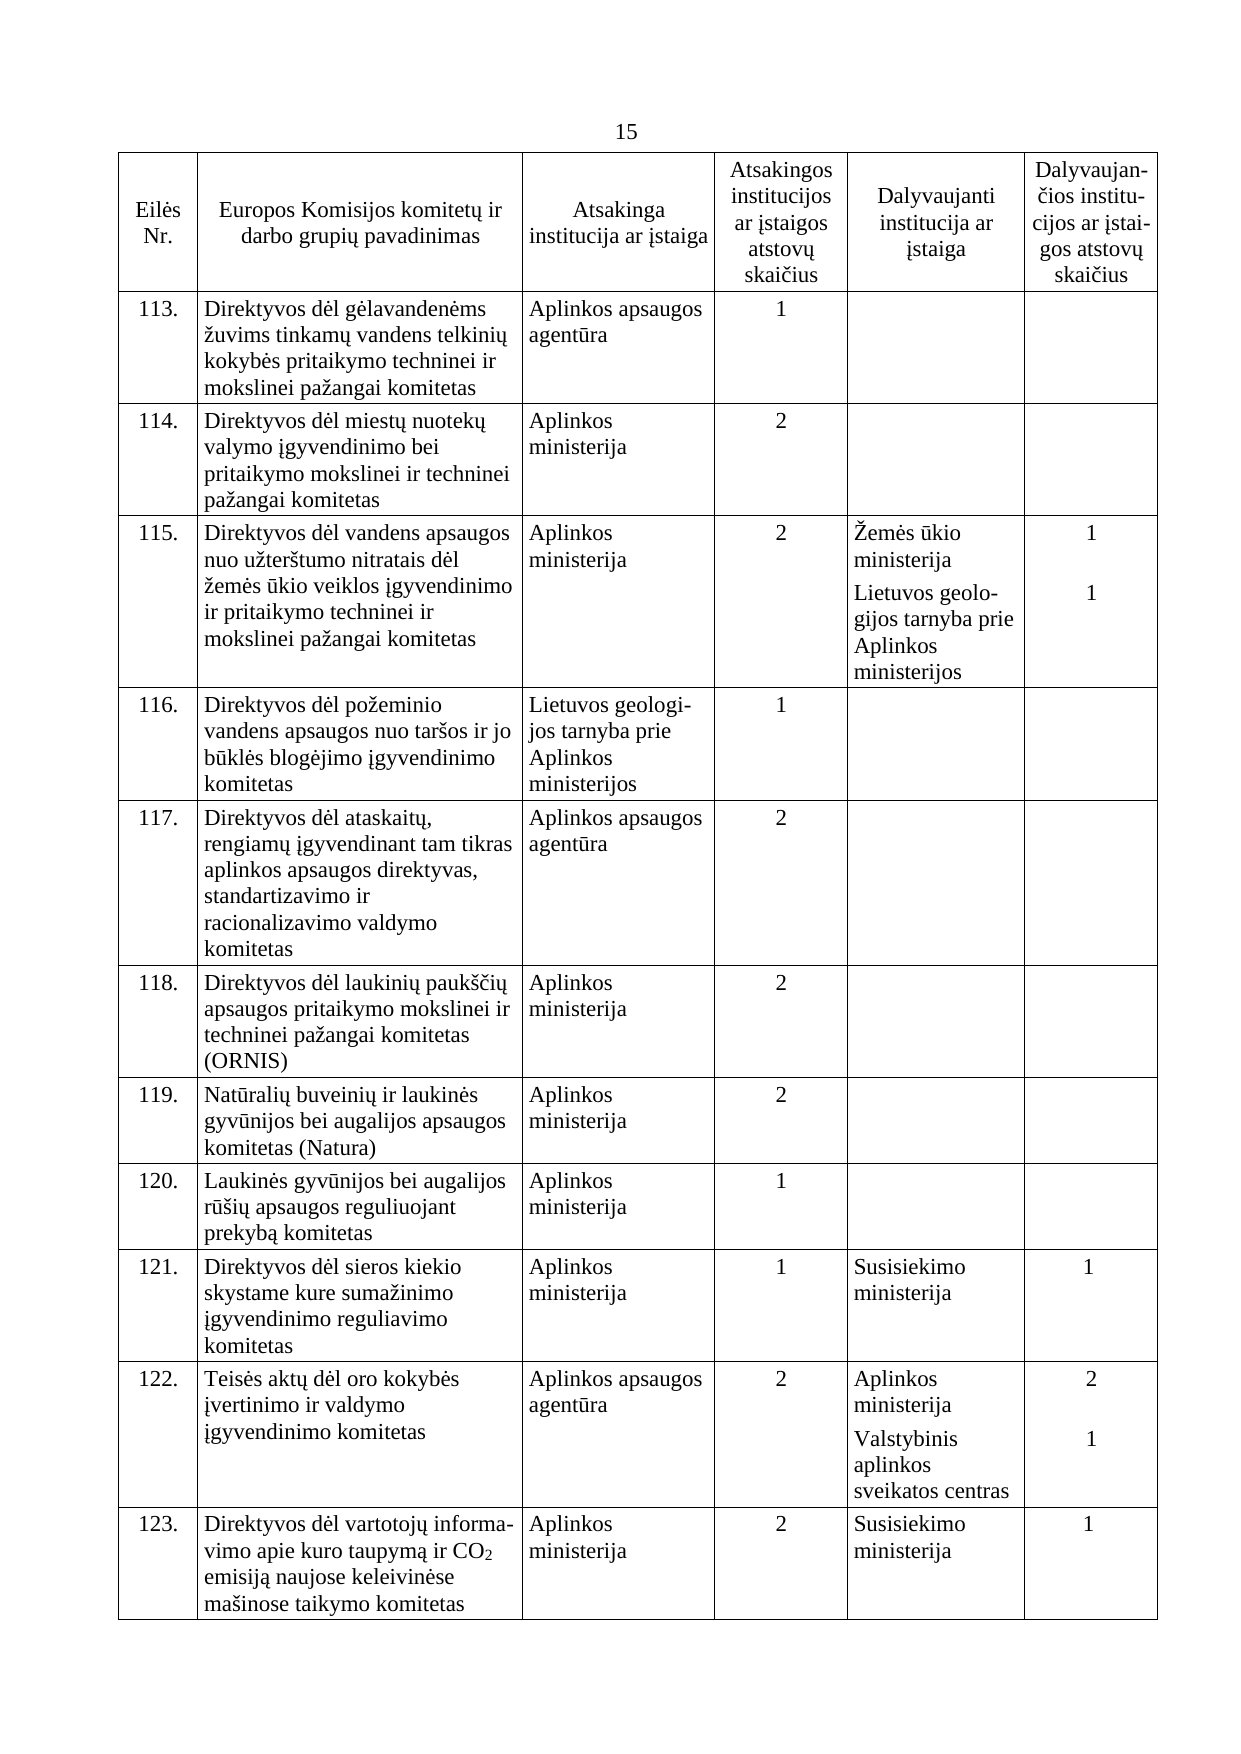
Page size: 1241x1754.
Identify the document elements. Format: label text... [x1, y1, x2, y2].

table_cell [848, 688, 1024, 799]
table_cell 1 [715, 688, 847, 799]
table_cell Aplinkos ministerija [523, 1250, 714, 1361]
table_cell Aplinkos ministerija [523, 404, 714, 515]
table_cell Valstybinis aplinkos sveikatos centras [848, 1421, 1024, 1507]
table_cell Direktyvos dėl sieros kiekio skystame kure sumažinimo įgyvendinimo reguliavimo komitetas [198, 1250, 522, 1361]
table_cell Lietuvos geolo­gi­jos tarnyba prie Aplinkos ministerijos [523, 688, 714, 799]
table_cell Aplinkos ministerija [523, 1078, 714, 1163]
table_cell 1 [715, 292, 847, 403]
table_cell [523, 575, 714, 687]
table_cell Teisės aktų dėl oro kokybės įvertinimo ir valdymo įgyvendinimo komitetas [198, 1362, 522, 1507]
table_cell [119, 1421, 197, 1507]
table_cell Žemės ūkio ministerija [848, 516, 1024, 575]
table_header Dalyvaujan­čios institu­cijos ar įstai­gos atstovų skaičius [1025, 153, 1157, 291]
table_cell [848, 966, 1024, 1077]
table_cell 1 [715, 1164, 847, 1249]
table_cell Aplinkos ministerija [848, 1362, 1024, 1421]
table_cell 2 [715, 801, 847, 964]
table_cell Susisiekimo ministerija [848, 1250, 1024, 1361]
table_cell 114. [119, 404, 197, 515]
table_cell 119. [119, 1078, 197, 1163]
table_cell [1025, 1164, 1157, 1249]
table_cell [848, 1164, 1024, 1249]
table_cell 116. [119, 688, 197, 799]
table_cell 118. [119, 966, 197, 1077]
table_cell [1025, 404, 1157, 515]
table_cell 2 [715, 404, 847, 515]
table_cell Aplinkos apsaugos agentūra [523, 801, 714, 964]
table_cell Susisiekimo ministerija [848, 1508, 1024, 1619]
table_cell Aplinkos ministerija [523, 516, 714, 575]
table_cell 2 [715, 1362, 847, 1421]
table_cell [523, 1421, 714, 1507]
table_cell [715, 1421, 847, 1507]
table_cell Direktyvos dėl miestų nuotekų valymo įgyvendinimo bei pritaikymo mokslinei ir techninei pažangai komitetas [198, 404, 522, 515]
table_cell Aplinkos apsaugos agentūra [523, 292, 714, 403]
table_cell Aplinkos ministerija [523, 1508, 714, 1619]
table_cell [848, 801, 1024, 964]
table_cell [848, 404, 1024, 515]
table_cell 1 [1025, 575, 1157, 687]
table_cell 1 [1025, 1421, 1157, 1507]
table_cell Natūralių buveinių ir laukinės gyvūnijos bei augalijos apsaugos komitetas (Natura) [198, 1078, 522, 1163]
table_cell [1025, 1078, 1157, 1163]
table_cell [1025, 688, 1157, 799]
table_cell 2 [715, 1078, 847, 1163]
table_cell 2 [1025, 1362, 1157, 1421]
table_cell 1 [1025, 1508, 1157, 1619]
table_cell 122. [119, 1362, 197, 1421]
table_cell 115. [119, 516, 197, 575]
table_header Eilės Nr. [119, 153, 197, 291]
table_header Europos Komisijos komitetų ir darbo grupių pavadinimas [198, 153, 522, 291]
table_cell Aplinkos apsaugos agentūra [523, 1362, 714, 1421]
table_cell Aplinkos ministerija [523, 1164, 714, 1249]
table_cell Lietuvos geolo­gijos tarnyba prie Aplinkos ministerijos [848, 575, 1024, 687]
table_cell [848, 292, 1024, 403]
table_cell 121. [119, 1250, 197, 1361]
table_cell Laukinės gyvūnijos bei augalijos rūšių apsaugos reguliuojant prekybą komitetas [198, 1164, 522, 1249]
table_cell [1025, 801, 1157, 964]
table_cell 2 [715, 516, 847, 575]
table_header Atsakinga institucija ar įstaiga [523, 153, 714, 291]
table_header Dalyvaujanti institucija ar įstaiga [848, 153, 1024, 291]
table_cell Direktyvos dėl vartotojų informa­vimo apie kuro taupymą ir CO2 emisiją naujose keleivinėse mašinose taikymo komitetas [198, 1508, 522, 1619]
table_cell Direktyvos dėl požeminio vandens apsaugos nuo taršos ir jo būklės blogėjimo įgyvendinimo komitetas [198, 688, 522, 799]
table_cell Direktyvos dėl gėlavandenėms žuvims tinkamų vandens telkinių kokybės pritaikymo techninei ir mokslinei pažangai komitetas [198, 292, 522, 403]
table_cell 117. [119, 801, 197, 964]
table_cell 1 [1025, 516, 1157, 575]
table_cell 1 [715, 1250, 847, 1361]
table_cell Aplinkos ministerija [523, 966, 714, 1077]
table_cell 2 [715, 1508, 847, 1619]
table_cell [848, 1078, 1024, 1163]
table_cell 123. [119, 1508, 197, 1619]
table_cell Direktyvos dėl ataskaitų, rengiamų įgyvendinant tam tikras aplinkos apsaugos direktyvas, standartizavimo ir racionalizavimo valdymo komitetas [198, 801, 522, 964]
table_cell [1025, 292, 1157, 403]
table_cell [1025, 966, 1157, 1077]
table_cell [715, 575, 847, 687]
table_header Atsakingos institucijos ar įstaigos atstovų skaičius [715, 153, 847, 291]
table_cell 2 [715, 966, 847, 1077]
table_cell 120. [119, 1164, 197, 1249]
table_cell [119, 575, 197, 687]
table_cell 113. [119, 292, 197, 403]
table_cell Direktyvos dėl laukinių paukščių apsaugos pritaikymo mokslinei ir techninei pažangai komitetas (ORNIS) [198, 966, 522, 1077]
table_cell Direktyvos dėl vandens apsaugos nuo užterštumo nitratais dėl žemės ūkio veiklos įgyvendinimo ir pritaikymo techninei ir mokslinei pažangai komitetas [198, 516, 522, 687]
table_cell 1 [1025, 1250, 1157, 1361]
